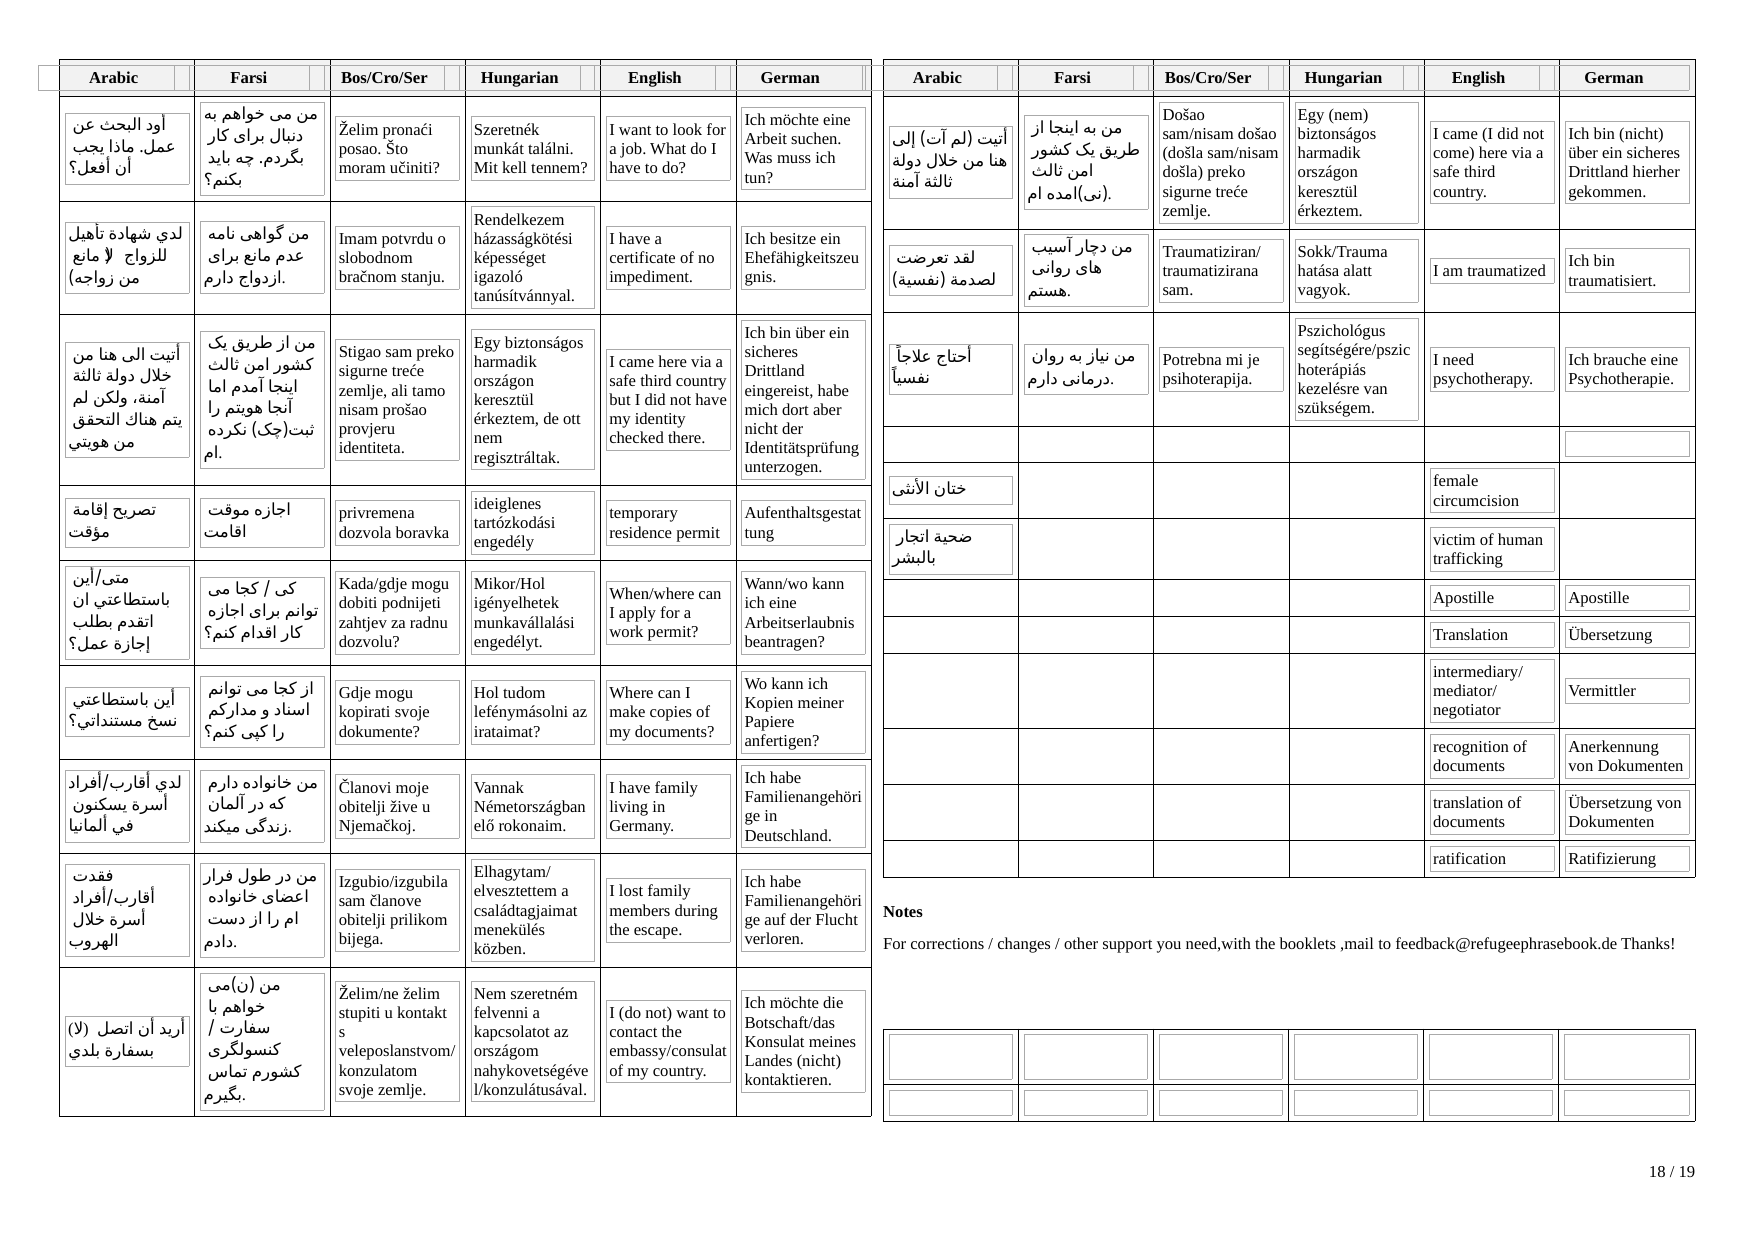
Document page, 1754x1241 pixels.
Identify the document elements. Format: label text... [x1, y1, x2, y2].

table_cell تصريح إقامة مؤقت [60, 486, 194, 560]
table_cell Elhagytam/elvesztettem a családtagjaimat menekülés közben. [466, 854, 600, 967]
table_header [195, 91, 330, 96]
table_cell لدي شهادة تأهيل للزواج (لا مانع من زواجه) [60, 202, 194, 314]
table_header [1019, 1030, 1153, 1084]
table_cell [1289, 1085, 1423, 1121]
table_cell [1290, 729, 1424, 784]
table_cell [1290, 654, 1424, 728]
table_cell Wo kann ich Kopien meiner Papiere anfertigen? [737, 666, 871, 759]
table_header [1559, 1030, 1695, 1084]
table_cell Wann/wo kann ich eine Arbeitserlaubnis beantragen? [737, 561, 871, 665]
table_header [1290, 60, 1424, 65]
table_cell Apostille [1425, 580, 1559, 616]
table_cell [1019, 729, 1153, 784]
table_header [1289, 1030, 1423, 1084]
table_cell [1019, 785, 1153, 840]
table_header [884, 60, 1018, 65]
table_header Hungarian [466, 66, 580, 90]
table_cell [1425, 427, 1559, 462]
table_cell Anerkennung von Dokumenten [1560, 729, 1695, 784]
table_header [1019, 91, 1153, 96]
table_header [1269, 66, 1283, 90]
table_cell Ich brauche eine Psychotherapie. [1560, 313, 1695, 426]
table_header Bos/Cro/Ser [331, 66, 444, 90]
table_cell من به اینجا از طریق یک کشور امن ثالث (نی)امده ام. [1019, 97, 1153, 228]
table_cell ضحية اتجار بالبشر [884, 519, 1018, 579]
table_cell [884, 580, 1018, 616]
table_cell أتيت (لم آت) إلى هنا من خلال دولة ثالثة آمنة [884, 97, 1018, 228]
table_cell [1290, 427, 1424, 462]
table_cell [1154, 654, 1289, 728]
table_cell [884, 427, 1018, 462]
table_header Farsi [195, 66, 309, 90]
table_header [581, 66, 594, 90]
table_cell من می خواهم به دنبال برای کار بگردم. چه باید بکنم؟ [195, 97, 330, 201]
table_cell Potrebna mi je psihoterapija. [1154, 313, 1289, 426]
table_header [1424, 1030, 1558, 1084]
table_cell Ich habe Familienangehörige in Deutschland. [737, 760, 871, 853]
table_cell اجازه موقت اقامت [195, 486, 330, 560]
table_cell I have a certificate of no impediment. [601, 202, 736, 314]
table_cell من از طریق یک کشور امن ثالث اینجا آمدم اما آنجا هویتم را ثبت(چک) نکرده ام. [195, 315, 330, 485]
table_cell [1154, 785, 1289, 840]
table_cell Pszichológus segítségére/pszichoterápiás kezelésre van szükségem. [1290, 313, 1424, 426]
table_cell [1154, 427, 1289, 462]
table_header [466, 60, 600, 65]
table_cell Želim pronaći posao. Što moram učiniti? [331, 97, 465, 201]
table_cell Sokk/Trauma hatása alatt vagyok. [1290, 230, 1424, 312]
table_cell intermediary/mediator/negotiator [1425, 654, 1559, 728]
table_cell [1019, 617, 1153, 653]
table_cell Egy (nem) biztonságos harmadik országon keresztül érkeztem. [1290, 97, 1424, 228]
table_cell recognition of documents [1425, 729, 1559, 784]
table_cell [1154, 463, 1289, 518]
table_cell [1560, 463, 1695, 518]
table_cell Imam potvrdu o slobodnom bračnom stanju. [331, 202, 465, 314]
table_header [325, 66, 330, 90]
table_cell من نیاز به روان درمانی دارم. [1019, 313, 1153, 426]
table_header [195, 60, 330, 65]
table_header Arabic [884, 66, 997, 90]
table_header [1019, 60, 1153, 65]
table_header [1154, 1030, 1288, 1084]
table_header [737, 91, 871, 96]
table_cell [1019, 580, 1153, 616]
table_cell Ich besitze ein Ehefähigkeitszeugnis. [737, 202, 871, 314]
table_header [1425, 91, 1559, 96]
table_cell لقد تعرضت لصدمة (نفسية) [884, 230, 1018, 312]
table_header [331, 91, 465, 96]
table_cell [1019, 841, 1153, 877]
table_cell Szeretnék munkát találni. Mit kell tennem? [466, 97, 600, 201]
table_header [1154, 60, 1289, 65]
table_cell [884, 729, 1018, 784]
table_cell [1559, 1085, 1695, 1121]
table_cell Vermittler [1560, 654, 1695, 728]
table_cell temporary residence permit [601, 486, 736, 560]
table_header [1540, 66, 1554, 90]
table_cell Ich bin traumatisiert. [1560, 230, 1695, 312]
table_header [1134, 66, 1148, 90]
table_cell [1019, 463, 1153, 518]
table_cell Ich bin über ein sicheres Drittland eingereist, habe mich dort aber nicht der Identitätsprüfung unterzogen. [737, 315, 871, 485]
table_cell [1154, 617, 1289, 653]
table_cell أحتاج علاجاً نفسياً [884, 313, 1018, 426]
table_cell Izgubio/izgubila sam članove obitelji prilikom bijega. [331, 854, 465, 967]
table_header [445, 66, 459, 90]
table_cell من (ن)می خواهم با سفارت / کنسولگری کشورم تماس بگیرم. [195, 968, 330, 1116]
table_header Bos/Cro/Ser [1154, 66, 1268, 90]
table_header [884, 91, 1018, 96]
table_cell فقدت أقارب/أفراد أسرة خلال الهروب [60, 854, 194, 967]
table_cell Rendelkezem házasságkötési képességet igazoló tanúsítvánnyal. [466, 202, 600, 314]
table_cell [1560, 427, 1695, 462]
table_cell Gdje mogu kopirati svoje dokumente? [331, 666, 465, 759]
table_cell victim of human trafficking [1425, 519, 1559, 579]
text For corrections / changes / other support you need,with the booklets ,mail to feedback@refugeephrasebook.de Thanks! [883, 933, 1695, 953]
table_header [737, 60, 871, 65]
table_cell privremena dozvola boravka [331, 486, 465, 560]
table_header [1404, 66, 1418, 90]
table_cell [1290, 580, 1424, 616]
table_header Arabic [60, 66, 174, 90]
table_cell [1424, 1085, 1558, 1121]
table_header [601, 60, 736, 65]
table_cell [1019, 1085, 1153, 1121]
table_cell Želim/ne želim stupiti u kontakt s veleposlanstvom/konzulatom svoje zemlje. [331, 968, 465, 1116]
table_cell ideiglenes tartózkodási engedély [466, 486, 600, 560]
table_cell Translation [1425, 617, 1559, 653]
table_cell [1154, 729, 1289, 784]
table_cell [884, 1085, 1018, 1121]
table_cell من در طول فرار اعضای خانواده ام را از دست دادم. [195, 854, 330, 967]
table_cell [1290, 617, 1424, 653]
table_cell Ich habe Familienangehörige auf der Flucht verloren. [737, 854, 871, 967]
table_cell Übersetzung [1560, 617, 1695, 653]
table_header [60, 60, 194, 65]
table_cell Where can I make copies of my documents? [601, 666, 736, 759]
table_cell [884, 654, 1018, 728]
table_header [716, 66, 730, 90]
table_cell I lost family members during the escape. [601, 854, 736, 967]
table_cell Mikor/Hol igényelhetek munkavállalási engedélyt. [466, 561, 600, 665]
table_cell Hol tudom lefénymásolni az irataimat? [466, 666, 600, 759]
table_cell أين باستطاعتي نسخ مستنداتي؟ [60, 666, 194, 759]
table_cell [1019, 427, 1153, 462]
table_cell When/where can I apply for a work permit? [601, 561, 736, 665]
table_header [1290, 91, 1424, 96]
table_cell [1019, 519, 1153, 579]
table_cell Stigao sam preko sigurne treće zemlje, ali tamo nisam prošao provjeru identiteta. [331, 315, 465, 485]
table_cell ratification [1425, 841, 1559, 877]
table_header [1425, 60, 1559, 65]
table_header [175, 66, 189, 90]
table_cell Ich bin (nicht) über ein sicheres Drittland hierher gekommen. [1560, 97, 1695, 228]
table_cell من گواهی نامه عدم مانع برای ازدواج دارم. [195, 202, 330, 314]
table_header [1013, 66, 1018, 90]
table_cell I need psychotherapy. [1425, 313, 1559, 426]
table_cell [1154, 519, 1289, 579]
table_cell [1290, 841, 1424, 877]
table_cell [884, 617, 1018, 653]
table_cell Došao sam/nisam došao (došla sam/nisam došla) preko sigurne treće zemlje. [1154, 97, 1289, 228]
table_header [1154, 91, 1289, 96]
table_cell [1154, 841, 1289, 877]
table_cell I want to look for a job. What do I have to do? [601, 97, 736, 201]
table_cell از کجا می توانم اسناد و مدارکم را کپی کنم؟ [195, 666, 330, 759]
table_header [998, 66, 1012, 90]
table_cell [1290, 785, 1424, 840]
table_cell I am traumatized [1425, 230, 1559, 312]
table_header [466, 91, 600, 96]
table_cell Übersetzung von Dokumenten [1560, 785, 1695, 840]
table_cell Traumatiziran/traumatizirana sam. [1154, 230, 1289, 312]
table_cell [1560, 519, 1695, 579]
table_cell Ich möchte eine Arbeit suchen. Was muss ich tun? [737, 97, 871, 201]
subtitle Notes [883, 902, 1695, 921]
table_cell لدي أقارب/أفراد أسرة يسكنون في ألمانيا [60, 760, 194, 853]
table_header [60, 91, 194, 96]
table_cell Nem szeretném felvenni a kapcsolatot az országom nahykovetségével/konzulátusával. [466, 968, 600, 1116]
table_header [866, 66, 871, 90]
table_cell Ich möchte die Botschaft/das Konsulat meines Landes (nicht) kontaktieren. [737, 968, 871, 1116]
table_cell I came here via a safe third country but I did not have my identity checked there. [601, 315, 736, 485]
table_header [331, 60, 465, 65]
table_cell کی / کجا می توانم برای اجازه کار اقدام کنم؟ [195, 561, 330, 665]
table_cell translation of documents [1425, 785, 1559, 840]
table_cell Egy biztonságos harmadik országon keresztül érkeztem, de ott nem regisztráltak. [466, 315, 600, 485]
table_cell ختان الأنثى [884, 463, 1018, 518]
table_cell أود البحث عن عمل. ماذا يجب أن أفعل؟ [60, 97, 194, 201]
table_cell أتيت الى هنا من خلال دولة ثالثة آمنة، ولكن لم يتم هناك التحقق من هويتي [60, 315, 194, 485]
table_cell Apostille [1560, 580, 1695, 616]
table_header German [737, 66, 862, 90]
table_cell [884, 841, 1018, 877]
table_header [884, 1030, 1018, 1084]
table_cell Članovi moje obitelji žive u Njemačkoj. [331, 760, 465, 853]
table_cell [1019, 654, 1153, 728]
table_cell [884, 785, 1018, 840]
table_cell Aufenthaltsgestattung [737, 486, 871, 560]
table_cell [1290, 519, 1424, 579]
table_header English [601, 66, 715, 90]
table_cell I (do not) want to contact the embassy/consulat of my country. [601, 968, 736, 1116]
table_cell [1290, 463, 1424, 518]
table_header Hungarian [1290, 66, 1403, 90]
table_header [310, 66, 324, 90]
table_cell Ratifizierung [1560, 841, 1695, 877]
table_cell female circumcision [1425, 463, 1559, 518]
table_header German [1560, 60, 1695, 96]
table_cell متى/أين باستطاعتي ان اتقدم بطلب إجازة عمل؟ [60, 561, 194, 665]
table_cell من خانواده دارم که در آلمان زندگی میکند. [195, 760, 330, 853]
table_cell I came (I did not come) here via a safe third country. [1425, 97, 1559, 228]
table_cell Vannak Németországban elő rokonaim. [466, 760, 600, 853]
table_header Farsi [1019, 66, 1133, 90]
table_cell [1154, 1085, 1288, 1121]
table_cell من دچار آسیب های روانی هستم. [1019, 230, 1153, 312]
table_header English [1425, 66, 1539, 90]
table_header [601, 91, 736, 96]
table_cell I have family living in Germany. [601, 760, 736, 853]
table_cell (لا) أريد أن اتصل بسفارة بلدي [60, 968, 194, 1116]
table_cell Kada/gdje mogu dobiti podnijeti zahtjev za radnu dozvolu? [331, 561, 465, 665]
table_cell [1154, 580, 1289, 616]
